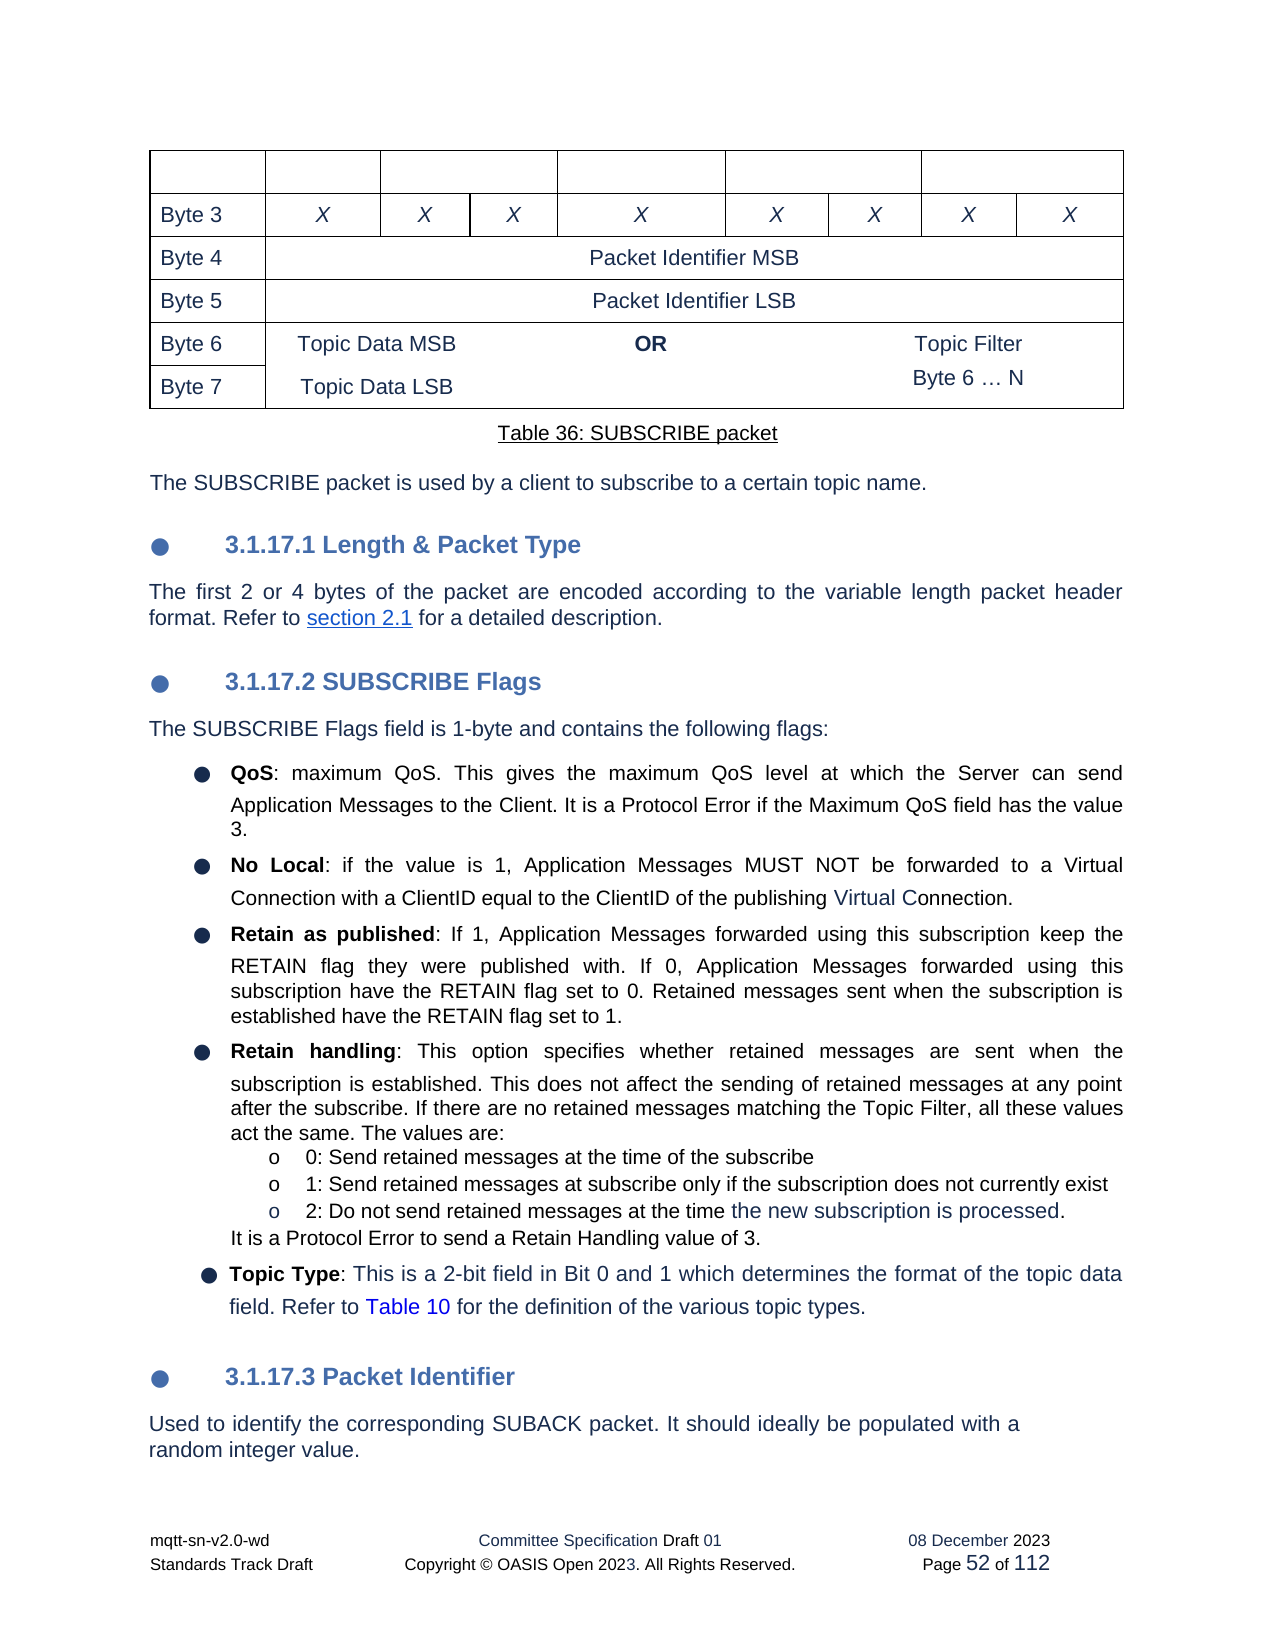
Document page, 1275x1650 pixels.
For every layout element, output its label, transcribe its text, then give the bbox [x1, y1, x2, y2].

list No Local: if the value is 1, Application Messages MUST NOT be forwarded to a Virtual Connection with a ClientID equal to the ClientID of the publishing Virtual Connection. [193, 842, 1124, 910]
list Topic Type: This is a 2-bit field in Bit 0 and 1 which determines the format of the topic data field. Refer to Table 10 for the definition of the various topic types. [200, 1250, 1124, 1319]
table_cell [151, 151, 265, 193]
table_cell Byte 5 [151, 280, 265, 322]
text Used to identify the corresponding SUBACK packet. It should ideally be populated with a random integer value. [148, 1411, 1022, 1462]
table_cell Byte 3 [151, 194, 265, 236]
table_cell X [558, 194, 725, 236]
table_cell OR [489, 323, 814, 407]
list Retain as published: If 1, Application Messages forwarded using this subscription keep the RETAIN flag they were published with. If 0, Application Messages forwarded using this subscription have the RETAIN flag set to 0. Retained messages sent when the subscription is established have the RETAIN flag set to 1. [193, 911, 1124, 1027]
table_cell X [266, 194, 380, 236]
table_cell [381, 151, 557, 193]
subtitle 3.1.17.1 Length & Packet Type [150, 520, 1124, 567]
table_cell [558, 151, 725, 193]
subtitle 3.1.17.3 Packet Identifier [150, 1352, 1124, 1398]
subtitle 3.1.17.2 SUBSCRIBE Flags [150, 656, 1124, 703]
text The first 2 or 4 bytes of the packet are encoded according to the variable length packet header format. Refer to section 2.1 for a detailed description. [148, 579, 1124, 630]
table_cell Packet Identifier MSB [266, 237, 1123, 279]
list 2: Do not send retained messages at the time the new subscription is processed. [268, 1198, 1124, 1225]
table_cell Topic Filter Byte 6 … N [814, 323, 1123, 407]
list 1: Send retained messages at subscribe only if the subscription does not currently exist [268, 1172, 1124, 1197]
table_cell X [1017, 194, 1123, 236]
table_cell X [726, 194, 828, 236]
table_cell Byte 6 [151, 323, 265, 364]
table_cell Byte 4 [151, 237, 265, 279]
table_cell [922, 151, 1123, 193]
table_cell X [829, 194, 921, 236]
table_cell [266, 151, 380, 193]
table_cell [726, 151, 921, 193]
list 0: Send retained messages at the time of the subscribe [268, 1145, 1124, 1171]
table_cell X [381, 194, 469, 236]
text Table 36: SUBSCRIBE packet [150, 421, 1125, 445]
table_cell Topic Data MSB [266, 323, 489, 364]
text The SUBSCRIBE packet is used by a client to subscribe to a certain topic name. [149, 469, 1124, 495]
list QoS: maximum QoS. This gives the maximum QoS level at which the Server can send Application Messages to the Client. It is a Protocol Error if the Maximum QoS field has the value 3. [193, 749, 1124, 841]
table_cell Packet Identifier LSB [266, 280, 1123, 322]
table_cell Byte 7 [151, 366, 265, 407]
text It is a Protocol Error to send a Retain Handling value of 3. [230, 1226, 1124, 1250]
table_cell X [471, 194, 557, 236]
text The SUBSCRIBE Flags field is 1-byte and contains the following flags: [148, 716, 1124, 741]
table_cell Topic Data LSB [266, 365, 489, 407]
list Retain handling: This option specifies whether retained messages are sent when the subscription is established. This does not affect the sending of retained messages at any point after the subscribe. If there are no retained messages matching the Topic Filter, all these values act the same. The values are: [193, 1028, 1124, 1144]
table_cell X [922, 194, 1016, 236]
